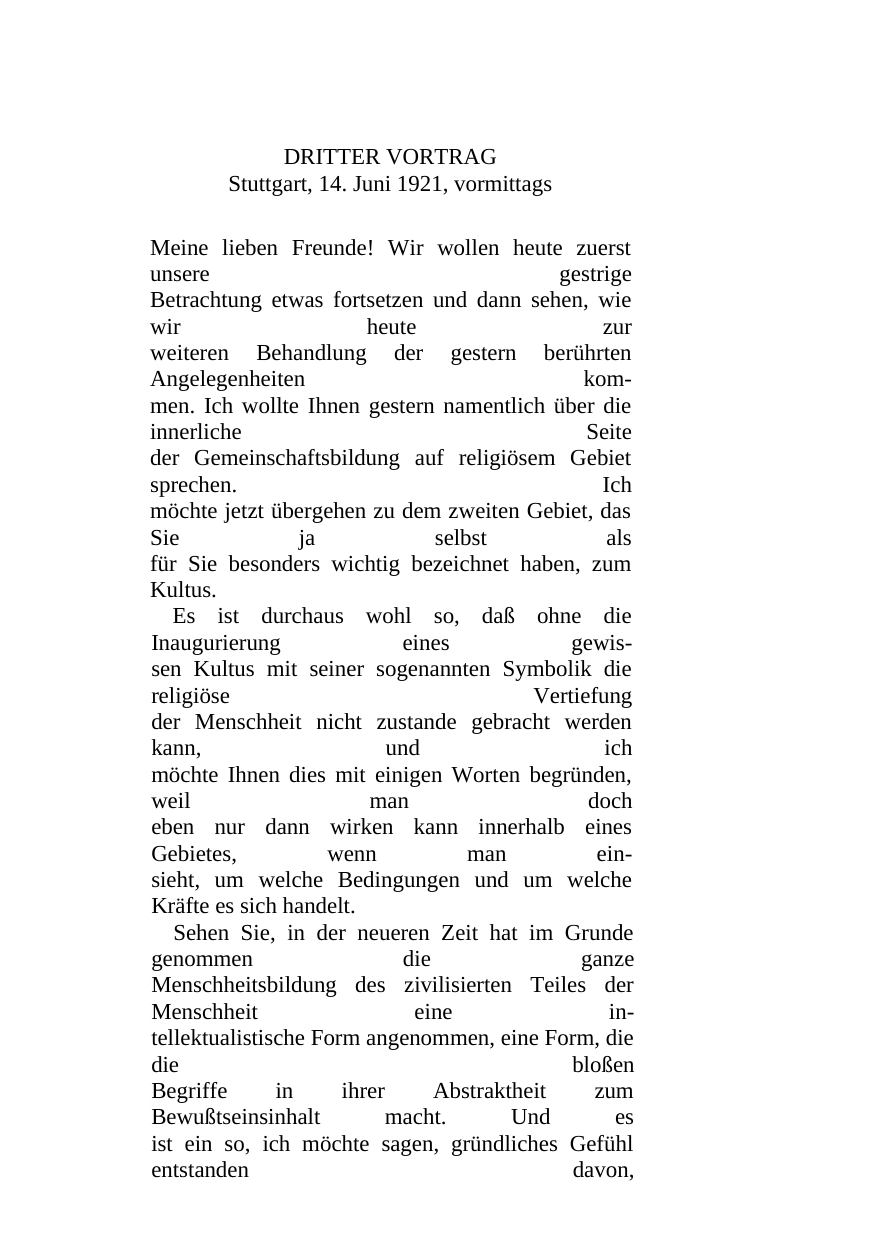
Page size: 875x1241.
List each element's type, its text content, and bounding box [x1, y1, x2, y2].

text Es ist durchaus wohl so, daß ohne die Inaugurierung eines gewis- sen Kultus mit seiner sogenannten Symbolik die religiöse Vertiefung der Menschheit nicht zustande gebracht werden kann, und ich möchte Ihnen dies mit einigen Worten begründen, weil man doch eben nur dann wirken kann innerhalb eines Gebietes, wenn man ein- sieht, um welche Bedingungen und um welche Kräfte es sich handelt. [151, 603, 632, 919]
text Meine lieben Freunde! Wir wollen heute zuerst unsere gestrige Betrachtung etwas fortsetzen und dann sehen, wie wir heute zur weiteren Behandlung der gestern berührten Angelegenheiten kom- men. Ich wollte Ihnen gestern namentlich über die innerliche Seite der Gemeinschaftsbildung auf religiösem Gebiet sprechen. Ich möchte jetzt übergehen zu dem zweiten Gebiet, das Sie ja selbst als für Sie besonders wichtig bezeichnet haben, zum Kultus. [150, 234, 632, 603]
text Sehen Sie, in der neueren Zeit hat im Grunde genommen die ganze Menschheitsbildung des zivilisierten Teiles der Menschheit eine in- tellektualistische Form angenommen, eine Form, die die bloßen Begriffe in ihrer Abstraktheit zum Bewußtseinsinhalt macht. Und es ist ein so, ich möchte sagen, gründliches Gefühl entstanden davon, [151, 919, 634, 1182]
text DRITTER VORTRAG Stuttgart, 14. Juni 1921, vormittags [150, 143, 630, 196]
